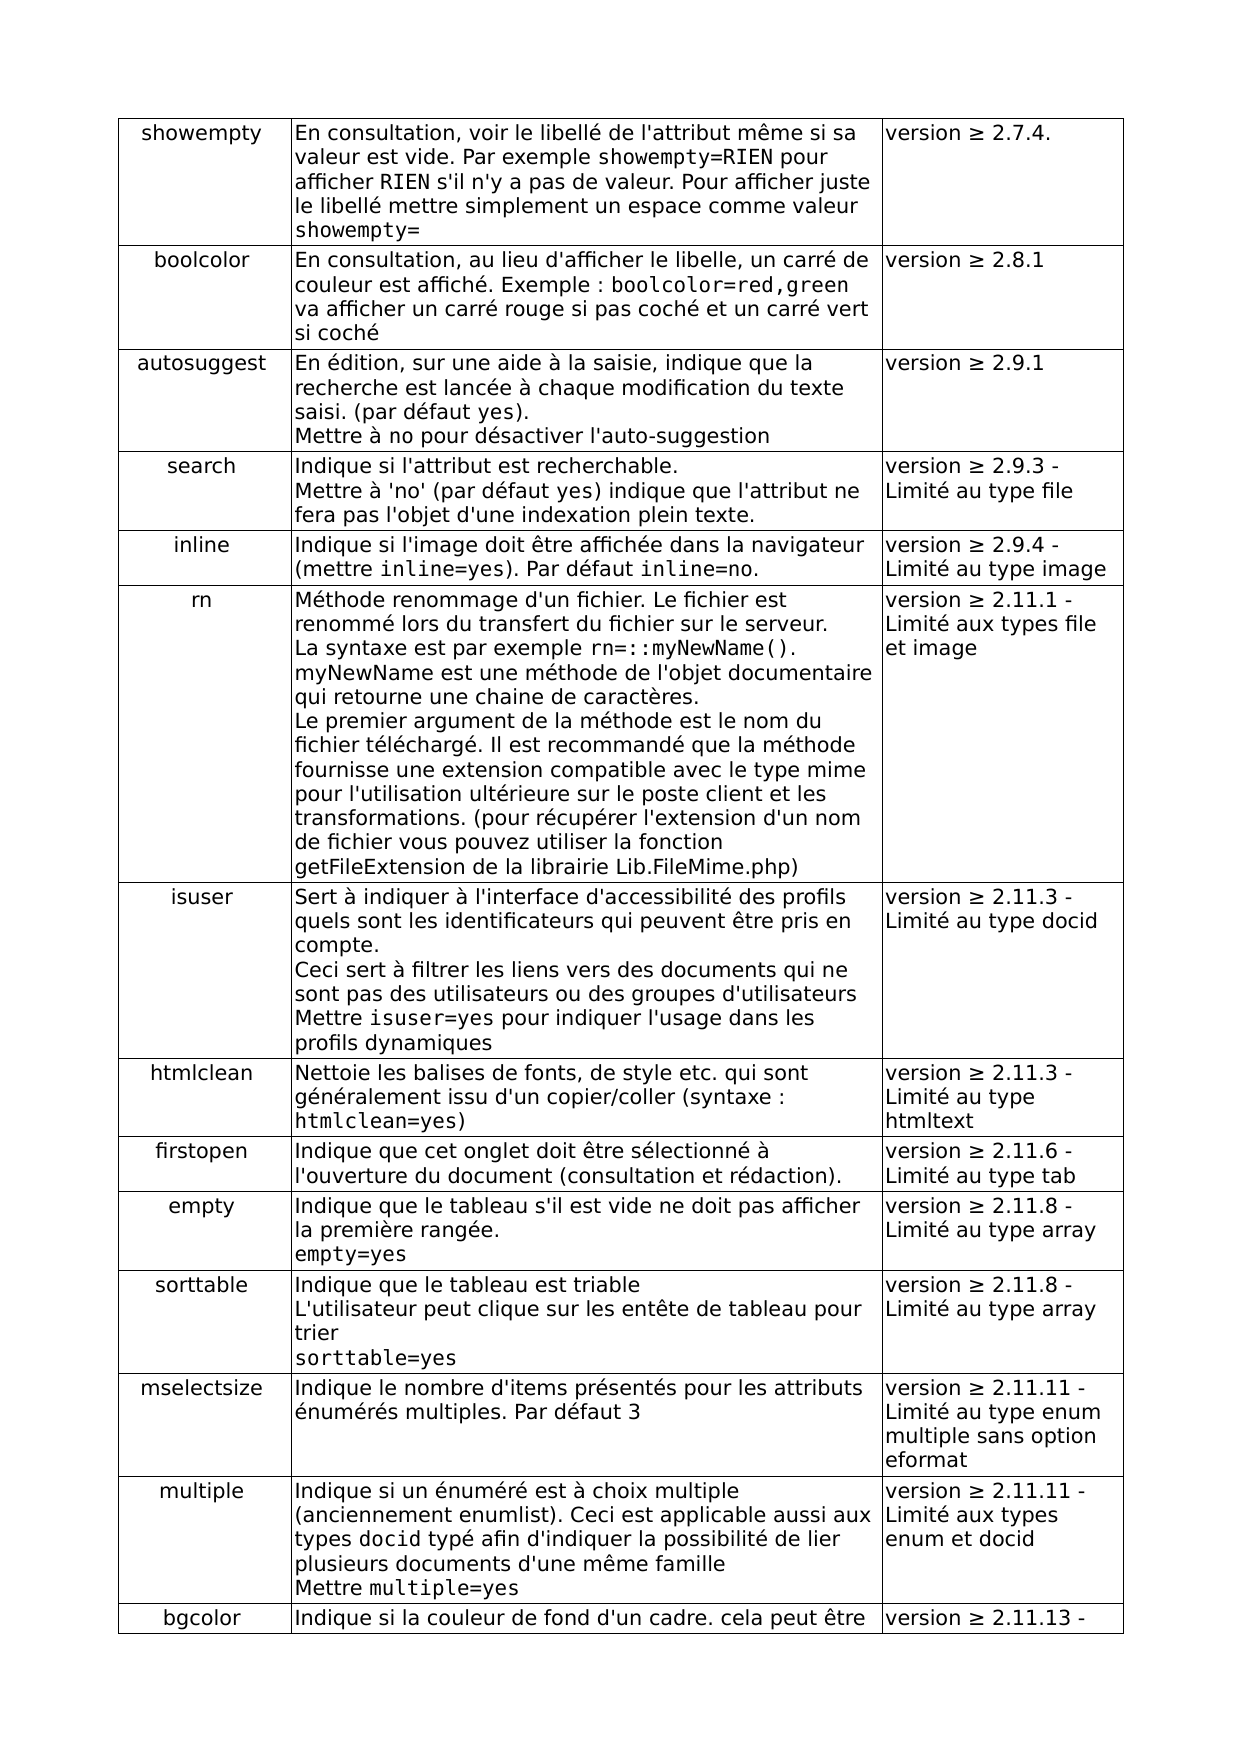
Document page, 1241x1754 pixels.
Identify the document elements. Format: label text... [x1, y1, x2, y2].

table_cell Nettoie les balises de fonts, de style etc. qui sont généralement issu d'un copier/coller (syntaxe : htmlclean=yes) [292, 1059, 882, 1136]
table_cell htmlclean [119, 1059, 291, 1136]
table_cell version ≥ 2.9.1 [883, 350, 1123, 451]
table_cell version ≥ 2.9.4 - Limité au type image [883, 531, 1123, 585]
table_cell version ≥ 2.7.4. [883, 119, 1123, 245]
table_cell autosuggest [119, 350, 291, 451]
table_cell Indique que cet onglet doit être sélectionné à l'ouverture du document (consultation et rédaction). [292, 1137, 882, 1191]
table_cell version ≥ 2.11.13 [883, 1604, 1123, 1633]
table_cell empty [119, 1192, 291, 1270]
table_cell Sert à indiquer à l'interface d'accessibilité des profils quels sont les identificateurs qui peuvent être pris en compte. Ceci sert à filtrer les liens vers des documents qui ne sont pas des utilisateurs ou des groupes d'utilisateurs Mettre isuser=yes pour indiquer l'usage dans les profils dynamiques [292, 883, 882, 1058]
table_cell rn [119, 586, 291, 882]
table_cell En édition, sur une aide à la saisie, indique que la recherche est lancée à chaque modification du texte saisi. (par défaut yes). Mettre à no pour désactiver l'auto-suggestion [292, 350, 882, 451]
table_cell Indique si la couleur de fond d'un cadre. cela peut être [292, 1604, 882, 1633]
table_cell Indique si l'image doit être affichée dans la navigateur (mettre inline=yes). Par défaut inline=no. [292, 531, 882, 585]
table_cell version ≥ 2.8.1 [883, 246, 1123, 348]
table_cell version ≥ 2.11.11 - Limité au type enum multiple sans option eformat [883, 1374, 1123, 1476]
table_cell Indique que le tableau s'il est vide ne doit pas afficher la première rangée. empty=yes [292, 1192, 882, 1270]
table_cell boolcolor [119, 246, 291, 348]
table_cell version ≥ 2.11.3 - Limité au type htmltext [883, 1059, 1123, 1136]
table_cell showempty [119, 119, 291, 245]
table_cell isuser [119, 883, 291, 1058]
table_cell multiple [119, 1477, 291, 1603]
table_cell search [119, 452, 291, 530]
table_cell bgcolor [119, 1604, 291, 1633]
table_cell inline [119, 531, 291, 585]
table_cell mselectsize [119, 1374, 291, 1476]
table_cell sorttable [119, 1271, 291, 1373]
table_cell Méthode renommage d'un fichier. Le fichier est renommé lors du transfert du fichier sur le serveur. La syntaxe est par exemple rn=::myNewName(). myNewName est une méthode de l'objet documentaire qui retourne une chaine de caractères. Le premier argument de la méthode est le nom du fichier téléchargé. Il est recommandé que la méthode fournisse une extension compatible avec le type mime pour l'utilisation ultérieure sur le poste client et les transformations. (pour récupérer l'extension d'un nom de fichier vous pouvez utiliser la fonction getFileExtension de la librairie Lib.FileMime.php) [292, 586, 882, 882]
table_cell En consultation, voir le libellé de l'attribut même si sa valeur est vide. Par exemple showempty=RIEN pour afficher RIEN s'il n'y a pas de valeur. Pour afficher juste le libellé mettre simplement un espace comme valeur showempty= [292, 119, 882, 245]
table_cell version ≥ 2.11.11 - Limité aux types enum et docid [883, 1477, 1123, 1603]
table_cell version ≥ 2.11.6 - Limité au type tab [883, 1137, 1123, 1191]
table_cell firstopen [119, 1137, 291, 1191]
table_cell Indique si l'attribut est recherchable. Mettre à 'no' (par défaut yes) indique que l'attribut ne fera pas l'objet d'une indexation plein texte. [292, 452, 882, 530]
table_cell Indique le nombre d'items présentés pour les attributs énumérés multiples. Par défaut 3 [292, 1374, 882, 1476]
table_cell version ≥ 2.11.8 - Limité au type array [883, 1271, 1123, 1373]
table_cell version ≥ 2.9.3 - Limité au type file [883, 452, 1123, 530]
table_cell En consultation, au lieu d'afficher le libelle, un carré de couleur est affiché. Exemple : boolcolor=red,green va afficher un carré rouge si pas coché et un carré vert si coché [292, 246, 882, 348]
table_cell version ≥ 2.11.8 - Limité au type array [883, 1192, 1123, 1270]
table_cell version ≥ 2.11.3 - Limité au type docid [883, 883, 1123, 1058]
table_cell Indique si un énuméré est à choix multiple (anciennement enumlist). Ceci est applicable aussi aux types docid typé afin d'indiquer la possibilité de lier plusieurs documents d'une même famille Mettre multiple=yes [292, 1477, 882, 1603]
table_cell version ≥ 2.11.1 - Limité aux types file et image [883, 586, 1123, 882]
table_cell Indique que le tableau est triable L'utilisateur peut clique sur les entête de tableau pour trier sorttable=yes [292, 1271, 882, 1373]
